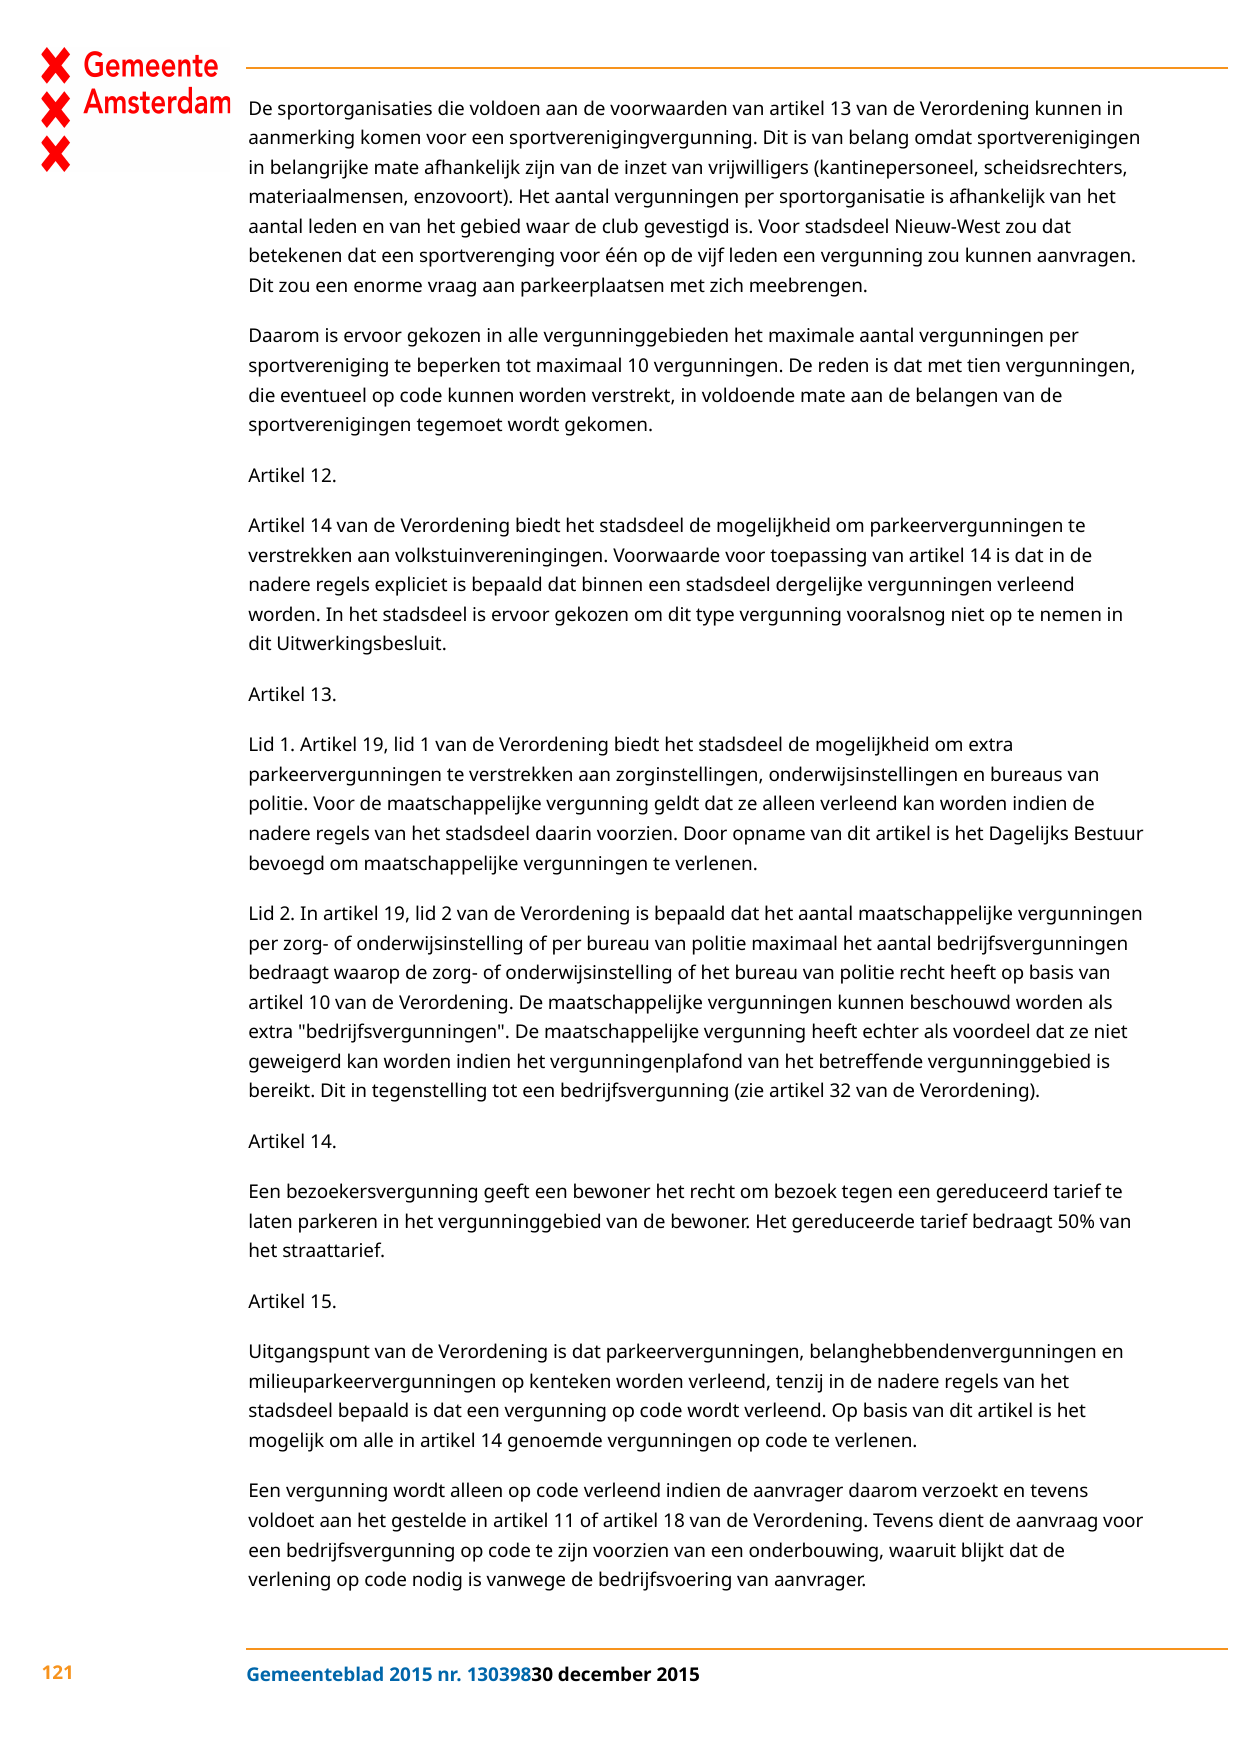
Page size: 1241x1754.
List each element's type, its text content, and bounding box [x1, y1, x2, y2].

text Lid 2. In artikel 19, lid 2 van de Verordening is bepaald dat het aantal maatschappelijke vergunningen per zorg- of onderwijsinstelling of per bureau van politie maximaal het aantal bedrijfsvergunningen bedraagt waarop de zorg- of onderwijsinstelling of het bureau van politie recht heeft op basis van artikel 10 van de Verordening. De maatschappelijke vergunningen kunnen beschouwd worden als extra "bedrijfsvergunningen". De maatschappelijke vergunning heeft echter als voordeel dat ze niet geweigerd kan worden indien het vergunningenplafond van het betreffende vergunninggebied is bereikt. Dit in tegenstelling tot een bedrijfsvergunning (zie artikel 32 van de Verordening). [248, 900, 1152, 1103]
text Artikel 13. [248, 681, 1152, 707]
text Een bezoekersvergunning geeft een bewoner het recht om bezoek tegen een gereduceerd tarief te laten parkeren in het vergunninggebied van de bewoner. Het gereduceerde tarief bedraagt 50% van het straattarief. [248, 1178, 1152, 1263]
text Daarom is ervoor gekozen in alle vergunninggebieden het maximale aantal vergunningen per sportvereniging te beperken tot maximaal 10 vergunningen. De reden is dat met tien vergunningen, die eventueel op code kunnen worden verstrekt, in voldoende mate aan de belangen van de sportverenigingen tegemoet wordt gekomen. [248, 323, 1152, 437]
text De sportorganisaties die voldoen aan de voorwaarden van artikel 13 van de Verordening kunnen in aanmerking komen voor een sportverenigingvergunning. Dit is van belang omdat sportverenigingen in belangrijke mate afhankelijk zijn van de inzet van vrijwilligers (kantinepersoneel, scheidsrechters, materiaalmensen, enzovoort). Het aantal vergunningen per sportorganisatie is afhankelijk van het aantal leden en van het gebied waar de club gevestigd is. Voor stadsdeel Nieuw-West zou dat betekenen dat een sportverenging voor één op de vijf leden een vergunning zou kunnen aanvragen. Dit zou een enorme vraag aan parkeerplaatsen met zich meebrengen. [248, 95, 1152, 298]
text Lid 1. Artikel 19, lid 1 van de Verordening biedt het stadsdeel de mogelijkheid om extra parkeervergunningen te verstrekken aan zorginstellingen, onderwijsinstellingen en bureaus van politie. Voor de maatschappelijke vergunning geldt dat ze alleen verleend kan worden indien de nadere regels van het stadsdeel daarin voorzien. Door opname van dit artikel is het Dagelijks Bestuur bevoegd om maatschappelijke vergunningen te verlenen. [248, 731, 1152, 876]
text Artikel 14. [248, 1128, 1152, 1154]
text Artikel 12. [248, 462, 1152, 488]
picture [41, 47, 231, 172]
text Artikel 15. [248, 1288, 1152, 1314]
text Uitgangspunt van de Verordening is dat parkeervergunningen, belanghebbendenvergunningen en milieuparkeervergunningen op kenteken worden verleend, tenzij in de nadere regels van het stadsdeel bepaald is dat een vergunning op code wordt verleend. Op basis van dit artikel is het mogelijk om alle in artikel 14 genoemde vergunningen op code te verlenen. [248, 1338, 1152, 1453]
text Artikel 14 van de Verordening biedt het stadsdeel de mogelijkheid om parkeervergunningen te verstrekken aan volkstuinvereningingen. Voorwaarde voor toepassing van artikel 14 is dat in de nadere regels expliciet is bepaald dat binnen een stadsdeel dergelijke vergunningen verleend worden. In het stadsdeel is ervoor gekozen om dit type vergunning vooralsnog niet op te nemen in dit Uitwerkingsbesluit. [248, 512, 1152, 656]
text Een vergunning wordt alleen op code verleend indien de aanvrager daarom verzoekt en tevens voldoet aan het gestelde in artikel 11 of artikel 18 van de Verordening. Tevens dient de aanvraag voor een bedrijfsvergunning op code te zijn voorzien van een onderbouwing, waaruit blijkt dat de verlening op code nodig is vanwege de bedrijfsvoering van aanvrager. [248, 1478, 1152, 1592]
